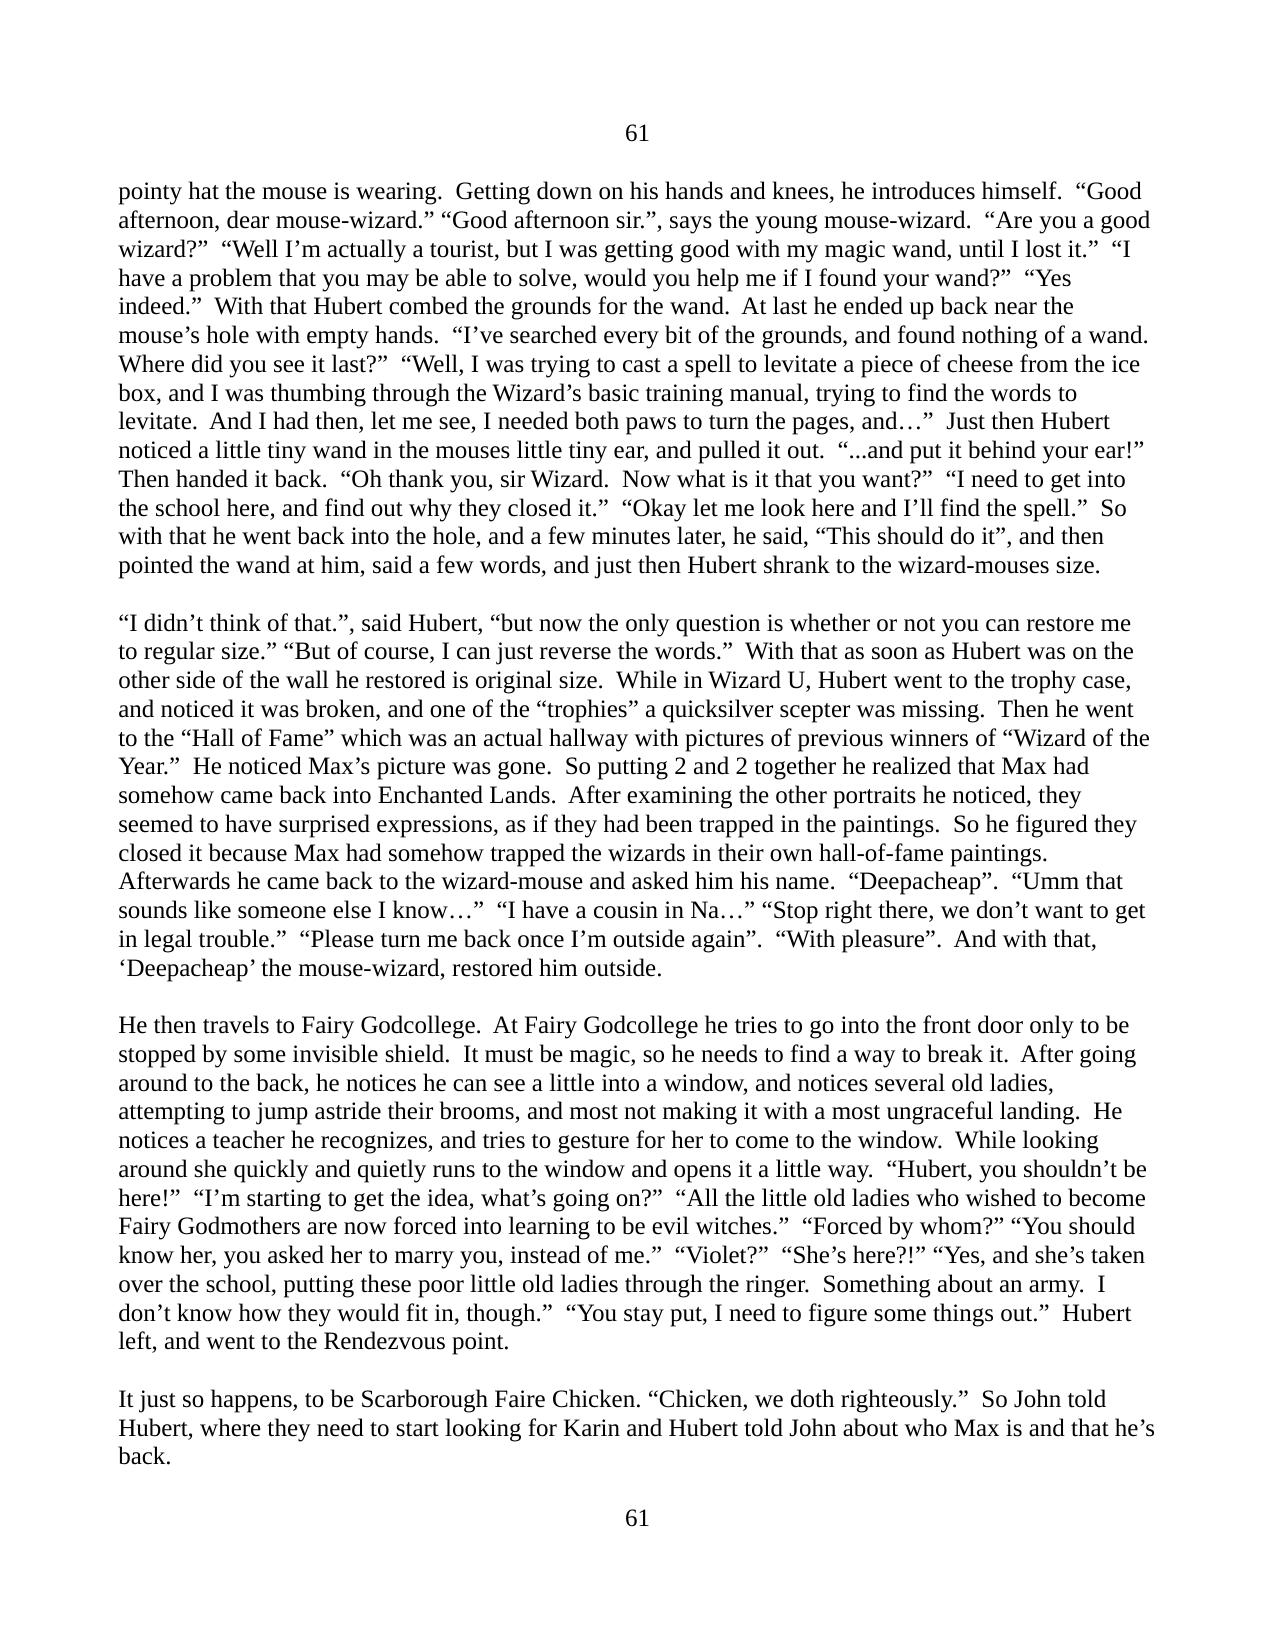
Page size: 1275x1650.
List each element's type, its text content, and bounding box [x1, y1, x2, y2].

text pointy hat the mouse is wearing. Getting down on his hands and knees, he introduces himself. “Good afternoon, dear mouse-wizard.” “Good afternoon sir.”, says the young mouse-wizard. “Are you a good wizard?” “Well I’m actually a tourist, but I was getting good with my magic wand, until I lost it.” “I have a problem that you may be able to solve, would you help me if I found your wand?” “Yes indeed.” With that Hubert combed the grounds for the wand. At last he ended up back near the mouse’s hole with empty hands. “I’ve searched every bit of the grounds, and found nothing of a wand. Where did you see it last?” “Well, I was trying to cast a spell to levitate a piece of cheese from the ice box, and I was thumbing through the Wizard’s basic training manual, trying to find the words to levitate. And I had then, let me see, I needed both paws to turn the pages, and…” Just then Hubert noticed a little tiny wand in the mouses little tiny ear, and pulled it out. “...and put it behind your ear!” Then handed it back. “Oh thank you, sir Wizard. Now what is it that you want?” “I need to get into the school here, and find out why they closed it.” “Okay let me look here and I’ll find the spell.” So with that he went back into the hole, and a few minutes later, he said, “This should do it”, and then pointed the wand at him, said a few words, and just then Hubert shrank to the wizard-mouses size. [118, 176, 1157, 579]
text It just so happens, to be Scarborough Faire Chicken. “Chicken, we doth righteously.” So John told Hubert, where they need to start looking for Karin and Hubert told John about who Max is and that he’s back. [118, 1384, 1157, 1470]
text “I didn’t think of that.”, said Hubert, “but now the only question is whether or not you can restore me to regular size.” “But of course, I can just reverse the words.” With that as soon as Hubert was on the other side of the wall he restored is original size. While in Wizard U, Hubert went to the trophy case, and noticed it was broken, and one of the “trophies” a quicksilver scepter was missing. Then he went to the “Hall of Fame” which was an actual hallway with pictures of previous winners of “Wizard of the Year.” He noticed Max’s picture was gone. So putting 2 and 2 together he realized that Max had somehow came back into Enchanted Lands. After examining the other portraits he noticed, they seemed to have surprised expressions, as if they had been trapped in the paintings. So he figured they closed it because Max had somehow trapped the wizards in their own hall-of-fame paintings. Afterwards he came back to the wizard-mouse and asked him his name. “Deepacheap”. “Umm that sounds like someone else I know…” “I have a cousin in Na…” “Stop right there, we don’t want to get in legal trouble.” “Please turn me back once I’m outside again”. “With pleasure”. And with that, ‘Deepacheap’ the mouse-wizard, restored him outside. [118, 608, 1157, 981]
text He then travels to Fairy Godcollege. At Fairy Godcollege he tries to go into the front door only to be stopped by some invisible shield. It must be magic, so he needs to find a way to break it. After going around to the back, he notices he can see a little into a window, and notices several old ladies, attempting to jump astride their brooms, and most not making it with a most ungraceful landing. He notices a teacher he recognizes, and tries to gesture for her to come to the window. While looking around she quickly and quietly runs to the window and opens it a little way. “Hubert, you shouldn’t be here!” “I’m starting to get the idea, what’s going on?” “All the little old ladies who wished to become Fairy Godmothers are now forced into learning to be evil witches.” “Forced by whom?” “You should know her, you asked her to marry you, instead of me.” “Violet?” “She’s here?!” “Yes, and she’s taken over the school, putting these poor little old ladies through the ringer. Something about an army. I don’t know how they would fit in, though.” “You stay put, I need to figure some things out.” Hubert left, and went to the Rendezvous point. [118, 1010, 1157, 1355]
